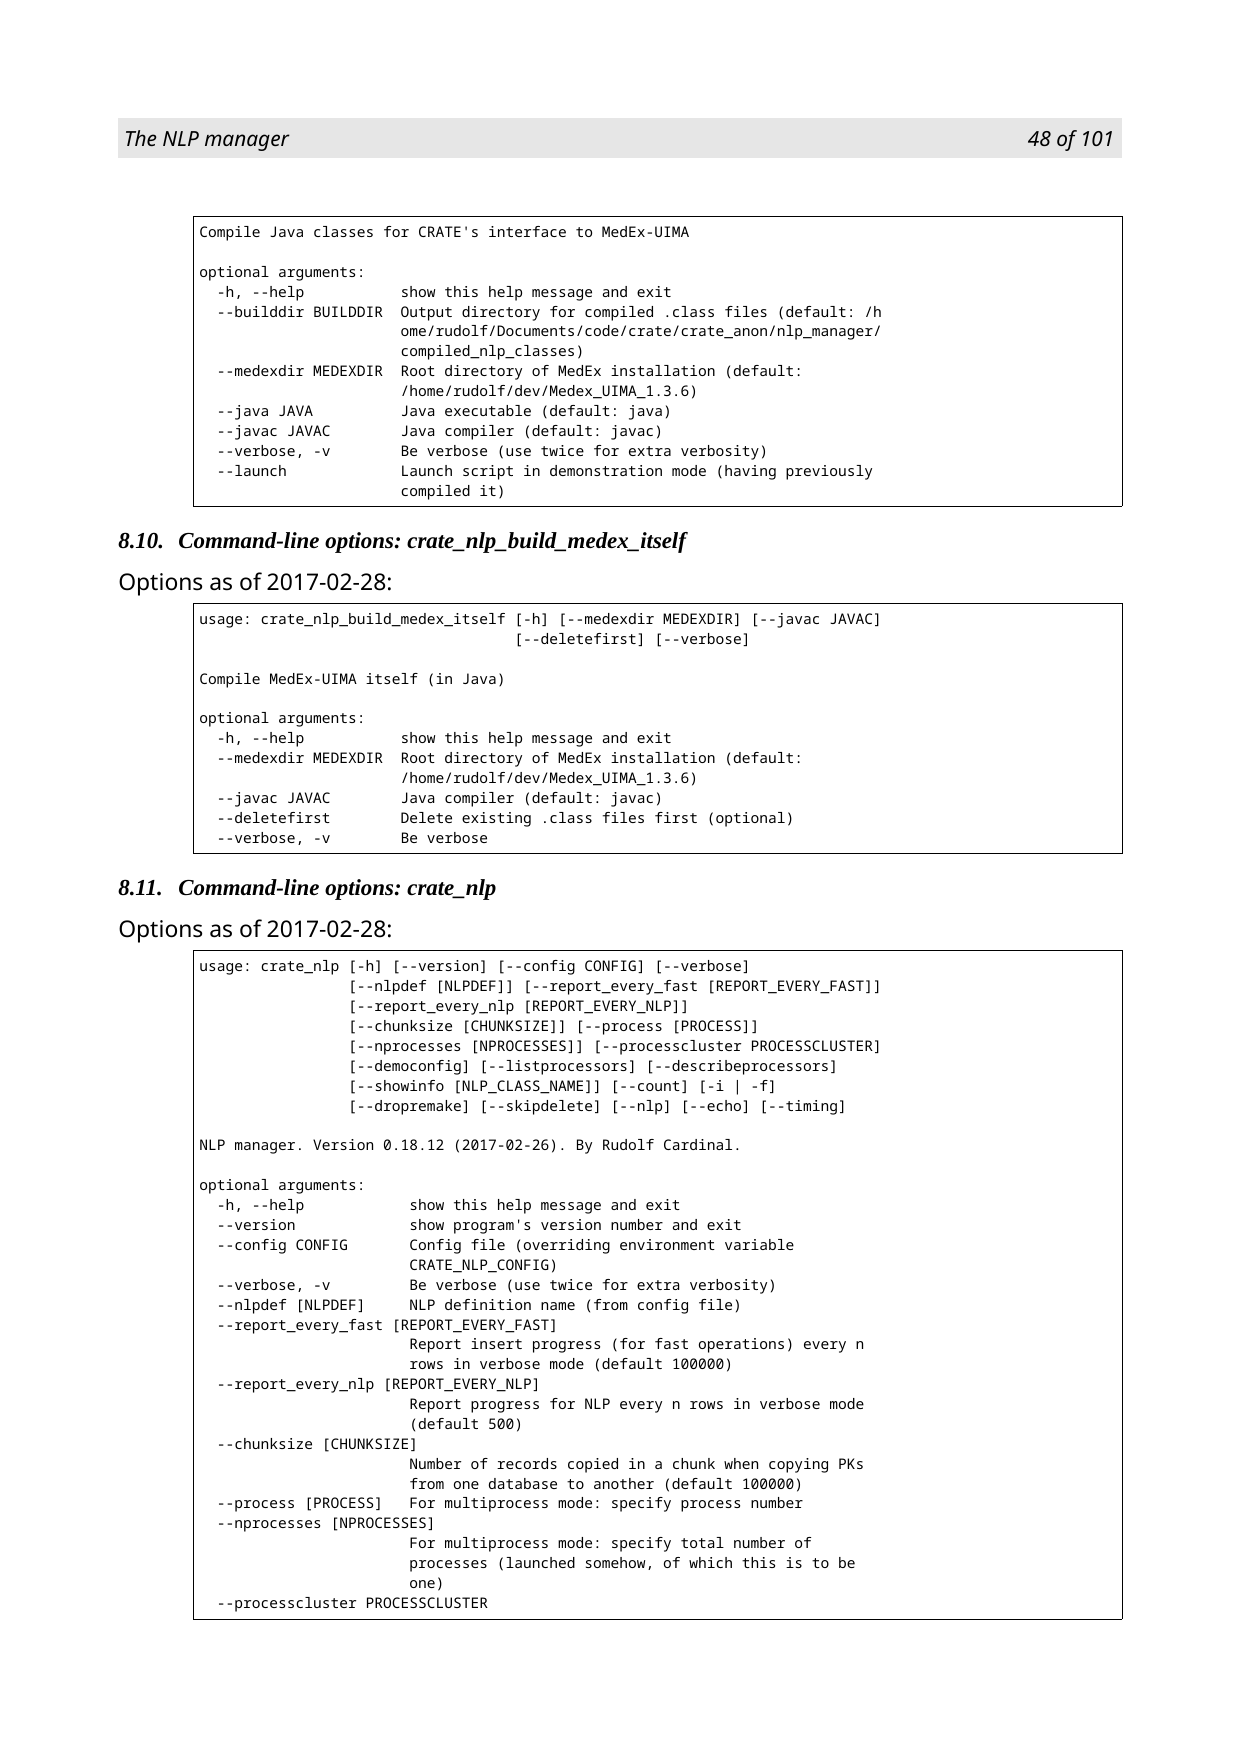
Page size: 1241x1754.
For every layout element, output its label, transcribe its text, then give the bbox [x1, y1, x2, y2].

subtitle Command-line options: crate_nlp [118, 874, 1122, 901]
text Options as of 2017-02-28: [118, 913, 1122, 944]
table_header Compile Java classes for CRATE's interface to MedEx-UIMA optional arguments: -h, --help show this help message and exit --builddir BUILDDIR Output directory for compiled .class files (default: /h ome/rudolf/Documents/code/crate/crate_anon/nlp_manager/ compiled_nlp_classes) --medexdir MEDEXDIR Root directory of MedEx installation (default: /home/rudolf/dev/Medex_UIMA_1.3.6) --java JAVA Java executable (default: java) --javac JAVAC Java compiler (default: javac) --verbose, -v Be verbose (use twice for extra verbosity) --launch Launch script in demonstration mode (having previously compiled it) [194, 217, 1122, 506]
table_header usage: crate_nlp_build_medex_itself [-h] [--medexdir MEDEXDIR] [--javac JAVAC] [--deletefirst] [--verbose] Compile MedEx-UIMA itself (in Java) optional arguments: -h, --help show this help message and exit --medexdir MEDEXDIR Root directory of MedEx installation (default: /home/rudolf/dev/Medex_UIMA_1.3.6) --javac JAVAC Java compiler (default: javac) --deletefirst Delete existing .class files first (optional) --verbose, -v Be verbose [194, 604, 1122, 853]
subtitle Command-line options: crate_nlp_build_medex_itself [118, 527, 1122, 553]
text Options as of 2017-02-28: [118, 566, 1122, 597]
table_header usage: crate_nlp [-h] [--version] [--config CONFIG] [--verbose] [--nlpdef [NLPDEF]] [--report_every_fast [REPORT_EVERY_FAST]] [--report_every_nlp [REPORT_EVERY_NLP]] [--chunksize [CHUNKSIZE]] [--process [PROCESS]] [--nprocesses [NPROCESSES]] [--processcluster PROCESSCLUSTER] [--democonfig] [--listprocessors] [--describeprocessors] [--showinfo [NLP_CLASS_NAME]] [--count] [-i | -f] [--dropremake] [--skipdelete] [--nlp] [--echo] [--timing] NLP manager. Version 0.18.12 (2017-02-26). By Rudolf Cardinal. optional arguments: -h, --help show this help message and exit --version show program's version number and exit --config CONFIG Config file (overriding environment variable CRATE_NLP_CONFIG) --verbose, -v Be verbose (use twice for extra verbosity) --nlpdef [NLPDEF] NLP definition name (from config file) --report_every_fast [REPORT_EVERY_FAST] Report insert progress (for fast operations) every n rows in verbose mode (default 100000) --report_every_nlp [REPORT_EVERY_NLP] Report progress for NLP every n rows in verbose mode (default 500) --chunksize [CHUNKSIZE] Number of records copied in a chunk when copying PKs from one database to another (default 100000) --process [PROCESS] For multiprocess mode: specify process number --nprocesses [NPROCESSES] For multiprocess mode: specify total number of processes (launched somehow, of which this is to be one) --processcluster PROCESSCLUSTER [194, 951, 1122, 1618]
